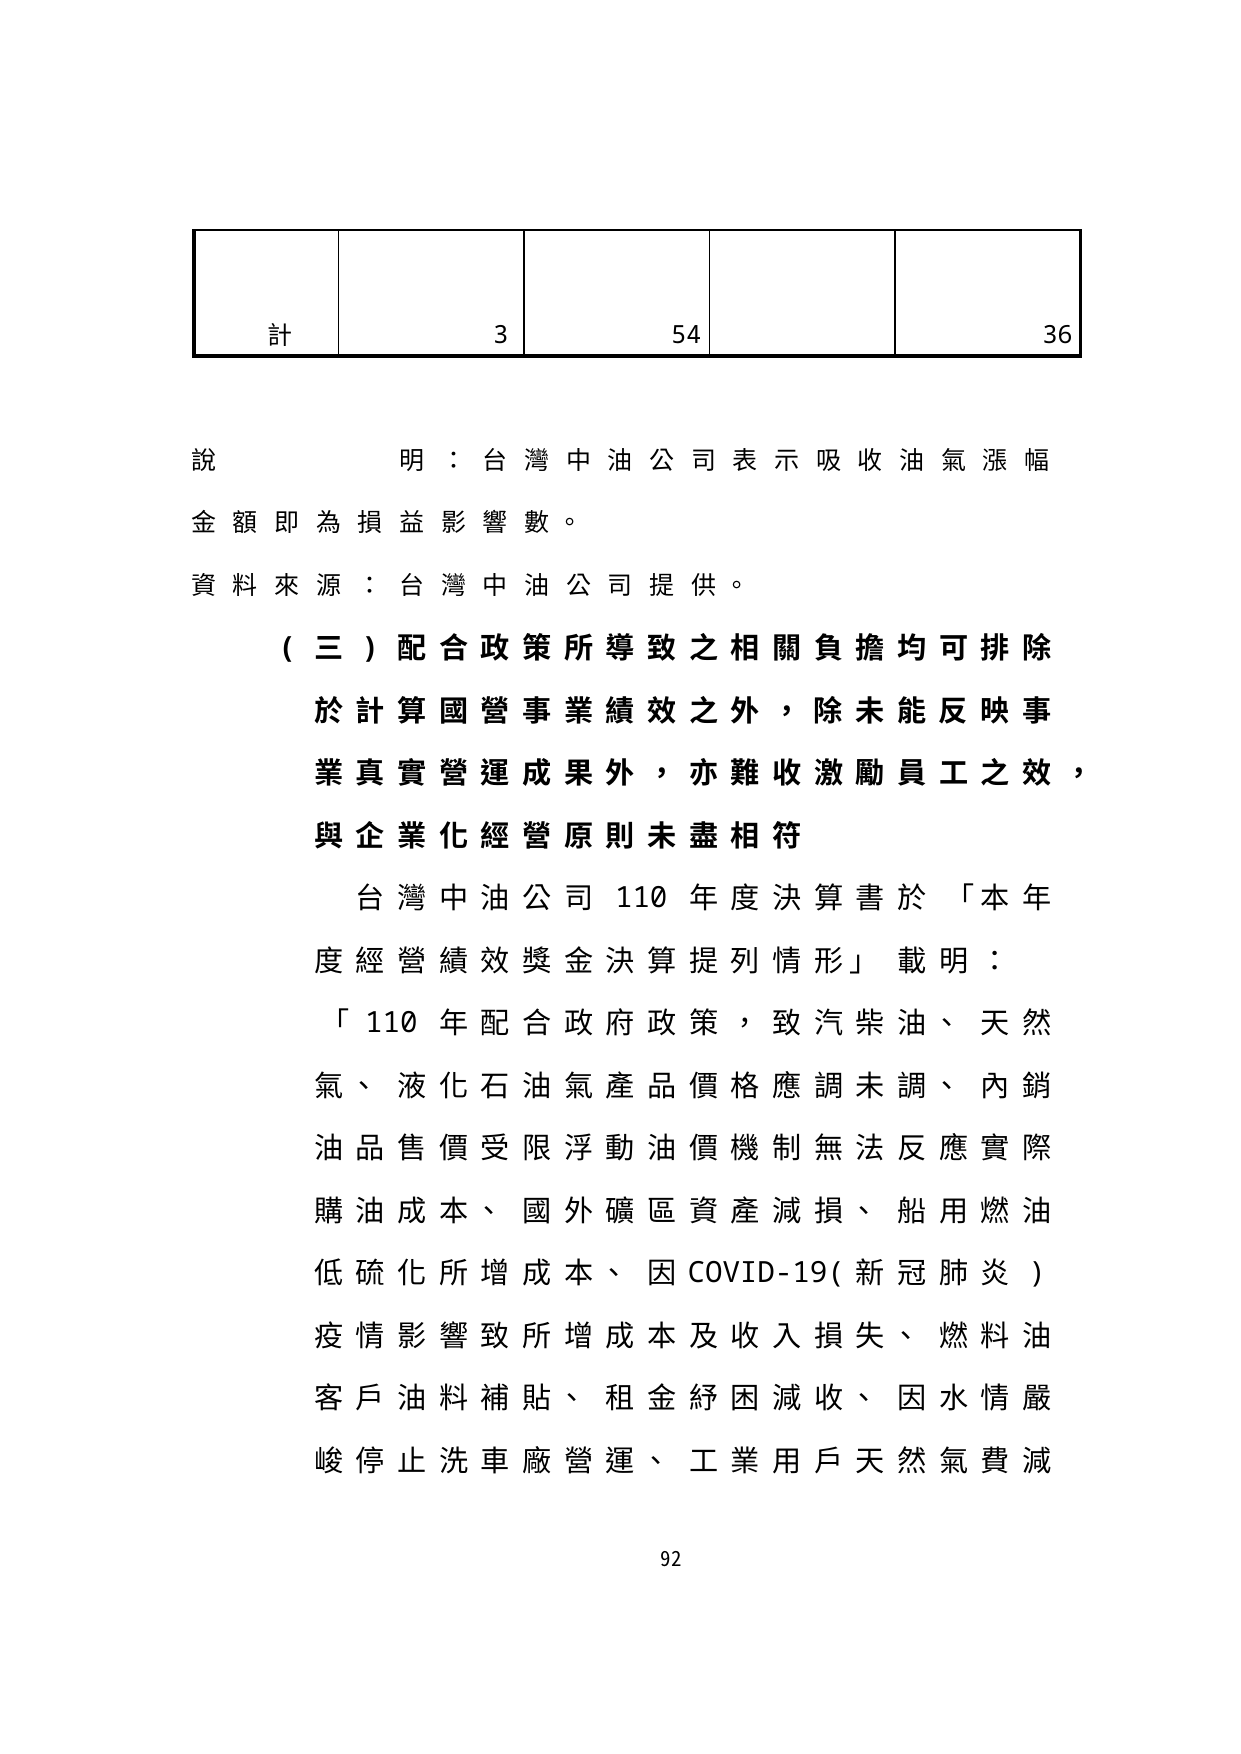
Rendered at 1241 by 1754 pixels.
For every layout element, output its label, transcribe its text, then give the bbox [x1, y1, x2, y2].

text 說 明：台灣中油公司表示吸收油氣漲幅金額即為損益影響數。 [183, 417, 1058, 542]
text (三)配合政策所導致之相關負擔均可排除於計算國營事業績效之外，除未能反映事業真實營運成果外，亦難收激勵員工之效，與企業化經營原則未盡相符 [242, 604, 1058, 854]
table_cell 54 [525, 231, 709, 354]
text 台灣中油公司110年度決算書於「本年度經營績效獎金決算提列情形」載明：「110年配合政府政策，致汽柴油、天然氣、液化石油氣產品價格應調未調、內銷油品售價受限浮動油價機制無法反應實際購油成本、國外礦區資產減損、船用燃油低硫化所增成本、因COVID-19(新冠肺炎)疫情影響致所增成本及收入損失、燃料油客戶油料補貼、租金紓困減收、因水情嚴峻停止洗車廠營運、工業用戶天然氣費減 [271, 854, 1058, 1479]
table_cell 計 [196, 231, 338, 354]
table_cell 3 [339, 231, 523, 354]
table_cell 36 [896, 231, 1079, 354]
text 資料來源：台灣中油公司提供。 [183, 542, 1058, 604]
table_cell [710, 231, 894, 354]
